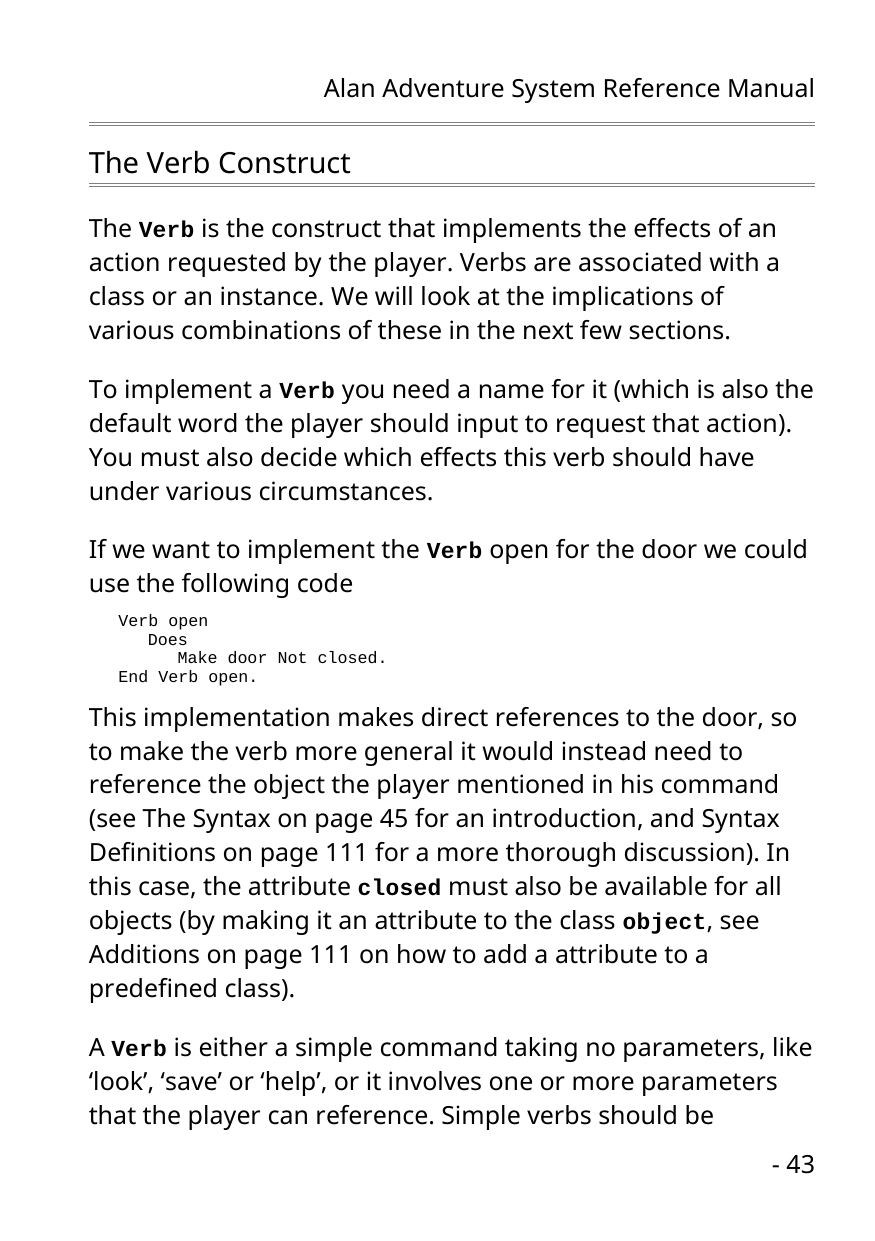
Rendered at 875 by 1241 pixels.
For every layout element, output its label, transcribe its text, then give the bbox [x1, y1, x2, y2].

text This implementation makes direct references to the door, so to make the verb more general it would instead need to reference the object the player men­tioned in his command (see The Syntax on page 35 for an introduction, and Syntax Definitions on page 87 for a more thorough discussion). In this case, the attribute closed must also be available for all objects (by making it an attribute to the class object, see Additions on page 87 on how to add a attribute to a predefined class). [88, 699, 815, 1005]
text If we want to implement the Verb open for the door we could use the fol­lowing code [88, 532, 815, 600]
text A Verb is either a simple command taking no parameters, like ‘look’, ‘save’ or ‘help’, or it involves one or more parameters that the player can reference. Simple verbs should be [88, 1030, 815, 1132]
text To implement a Verb you need a name for it (which is also the default word the player should input to request that action). You must also decide which effects this verb should have under various circumstances. [88, 372, 815, 507]
text Verb open Does Make door Not closed. End Verb open. [118, 613, 815, 687]
subtitle The Verb Construct [88, 142, 815, 186]
text The Verb is the construct that implements the effects of an action requested by the player. Verbs are asso­ciated with a class or an instance. We will look at the implications of various combina­tions of these in the next few sections. [88, 211, 815, 347]
